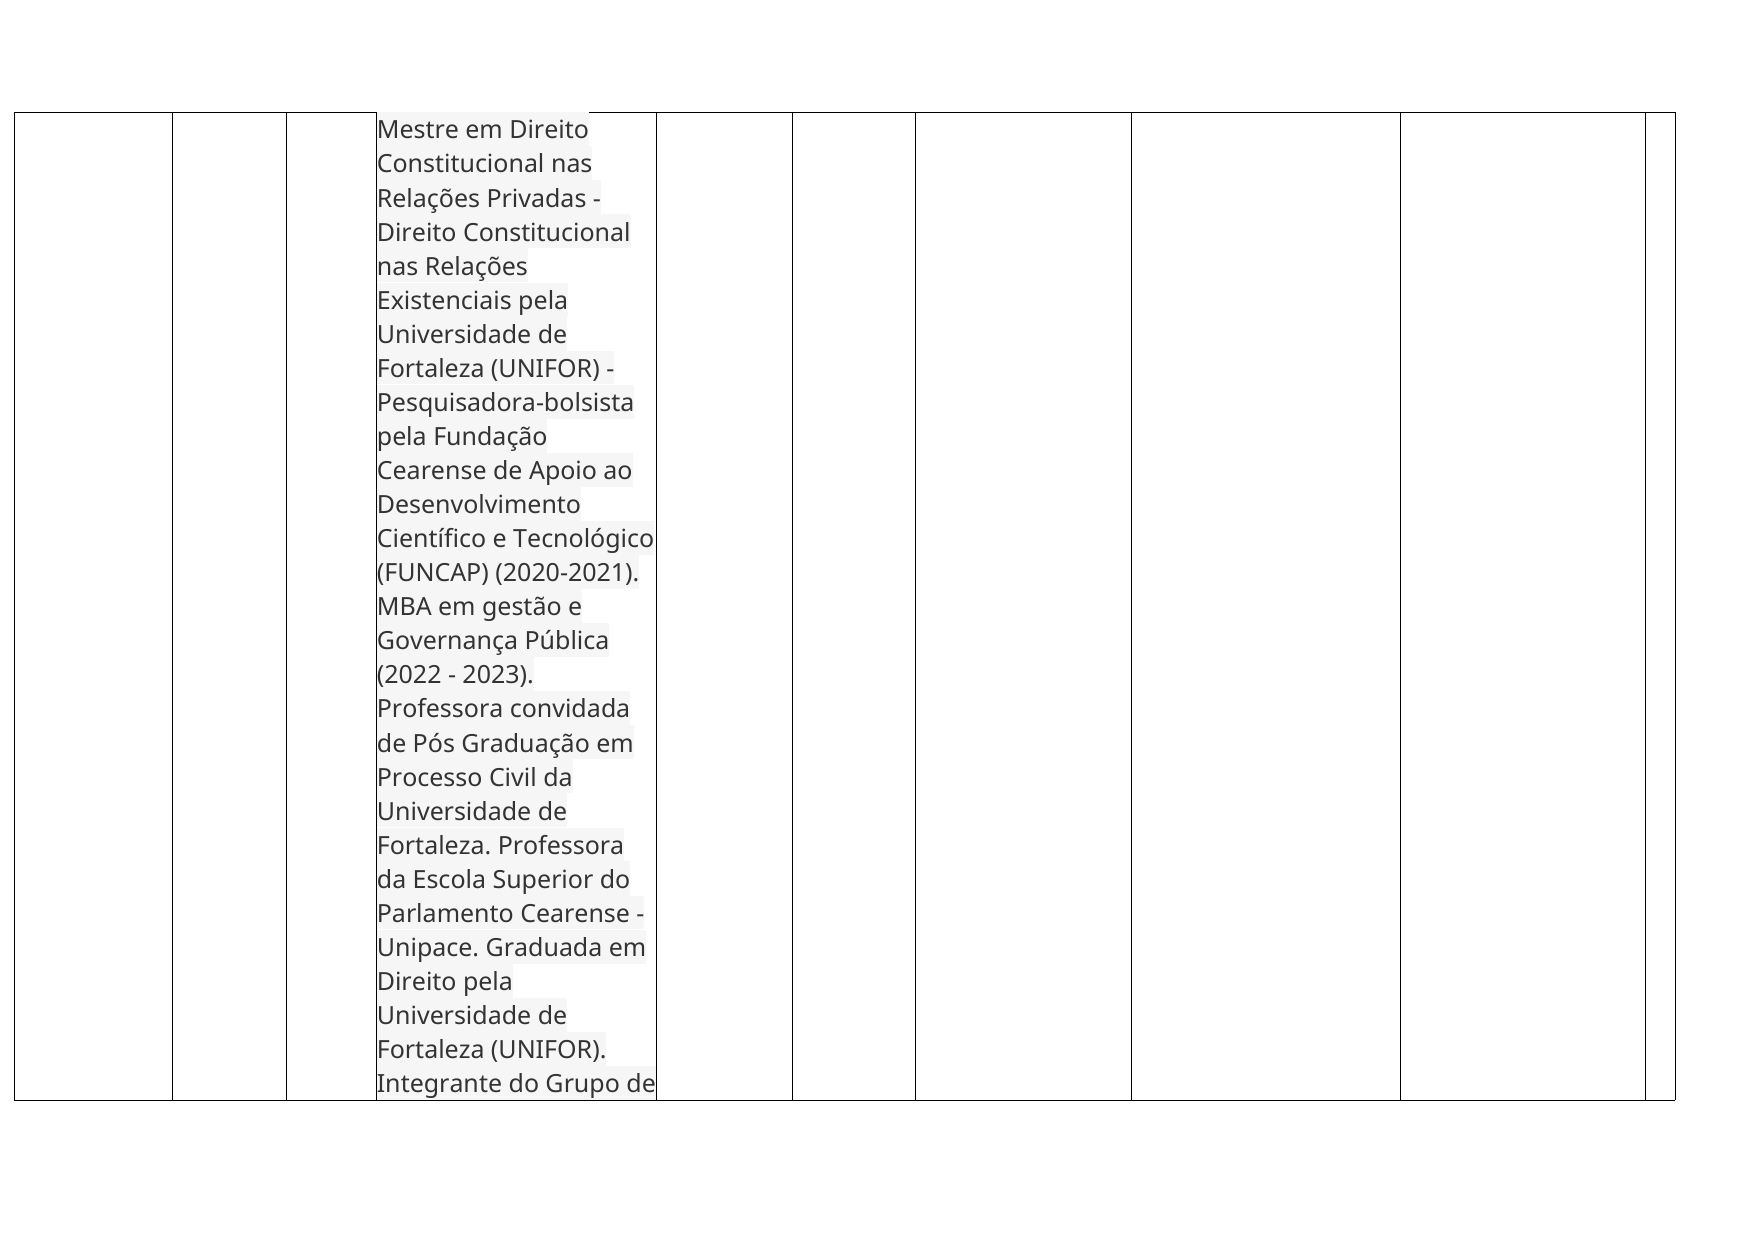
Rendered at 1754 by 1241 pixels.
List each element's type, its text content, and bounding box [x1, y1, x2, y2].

table_cell [287, 113, 376, 1100]
table_cell Mestre em Direito Constitucional nas Relações Privadas - Direito Constitucional nas Relações Existenciais pela Universidade de Fortaleza (UNIFOR) - Pesquisadora-bolsista pela Fundação Cearense de Apoio ao Desenvolvimento Científico e Tecnológico (FUNCAP) (2020-2021). MBA em gestão e Governança Pública (2022 - 2023). Professora convidada de Pós Graduação em Processo Civil da Universidade de Fortaleza. Professora da Escola Superior do Parlamento Cearense - Unipace. Graduada em Direito pela Universidade de Fortaleza (UNIFOR). Integrante do Grupo de [377, 113, 656, 1100]
table_cell [916, 113, 1131, 1100]
table_cell [793, 113, 915, 1100]
table_cell [1132, 113, 1400, 1100]
table_cell [15, 113, 172, 1100]
table_cell [1401, 113, 1645, 1100]
table_cell [657, 113, 792, 1100]
table_cell [173, 113, 286, 1100]
table_cell [1676, 112, 1745, 1100]
table_cell [1646, 113, 1675, 1100]
